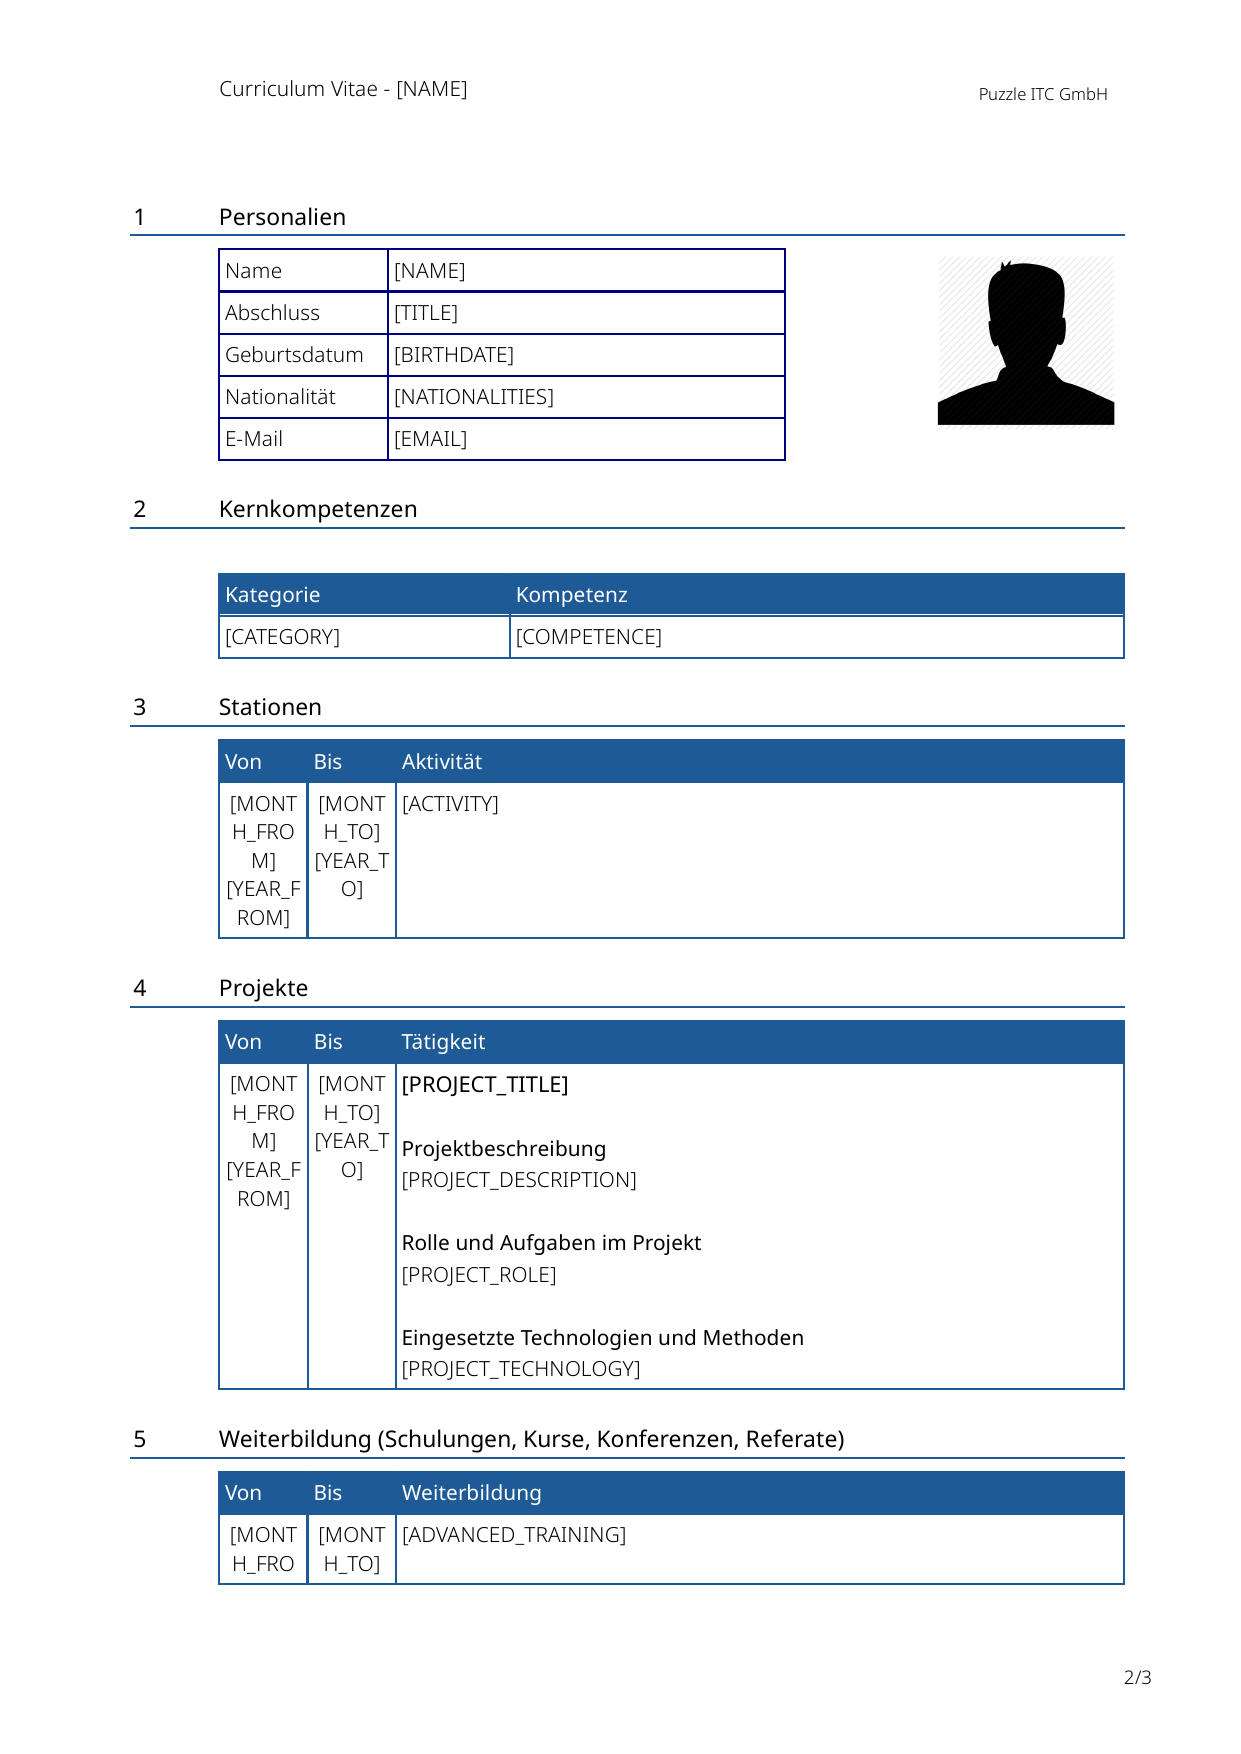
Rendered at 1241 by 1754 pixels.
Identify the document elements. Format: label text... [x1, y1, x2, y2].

table_cell Geburtsdatum [220, 335, 387, 374]
table_cell [ACTIVITY] [397, 783, 1123, 937]
table_header Tätigkeit [397, 1022, 1123, 1062]
table_cell [ADVANCED_TRAINING] [397, 1515, 1123, 1583]
table_header Kategorie [220, 575, 509, 614]
table_cell [CATEGORY] [220, 617, 509, 657]
picture [937, 254, 1115, 431]
table_cell [MONTH_FROM][YEAR_FROM] [220, 1064, 307, 1388]
subtitle Stationen [130, 688, 1125, 725]
table_header Von [220, 1022, 307, 1062]
table_header Kompetenz [511, 575, 1123, 614]
table_header [932, 249, 1120, 437]
table_cell [PROJECT_TITLE] Projektbeschreibung [PROJECT_DESCRIPTION] Rolle und Aufgaben im Projekt [PROJECT_ROLE] Eingesetzte Technologien und Methoden [PROJECT_TECHNOLOGY] [397, 1064, 1123, 1388]
table_cell [EMAIL] [389, 419, 784, 459]
subtitle Personalien [130, 197, 1125, 234]
table_cell [MONTH_TO][YEAR_TO] [309, 783, 395, 937]
table_header Name [220, 250, 387, 290]
table_cell [COMPETENCE] [511, 617, 1123, 657]
table_cell [MONTH_TO][YEAR_TO] [309, 1064, 395, 1388]
table_header Aktivität [397, 741, 1123, 781]
table_header Von [220, 1473, 306, 1513]
table_header Von [220, 741, 306, 781]
subtitle Weiterbildung (Schulungen, Kurse, Konferenzen, Referate) [130, 1420, 1125, 1457]
table_header Bis [309, 1473, 395, 1513]
table_header Weiterbildung [397, 1473, 1123, 1513]
subtitle Kernkompetenzen [130, 490, 1125, 527]
table_header Bis [309, 1022, 395, 1062]
table_cell E-Mail [220, 419, 387, 459]
table_cell [TITLE] [389, 293, 784, 332]
subtitle Projekte [130, 969, 1125, 1006]
table_header Bis [309, 741, 395, 781]
table_cell [MONTH_FROM][YEAR_FROM] [220, 783, 306, 937]
table_cell Abschluss [220, 293, 387, 332]
table_cell Nationalität [220, 377, 387, 417]
table_cell [NATIONALITIES] [389, 377, 784, 417]
table_header [NAME] [389, 250, 784, 290]
table_cell [MONTH_TO] [309, 1515, 395, 1583]
table_cell [MONTH_FRO [220, 1515, 306, 1583]
table_cell [BIRTHDATE] [389, 335, 784, 374]
